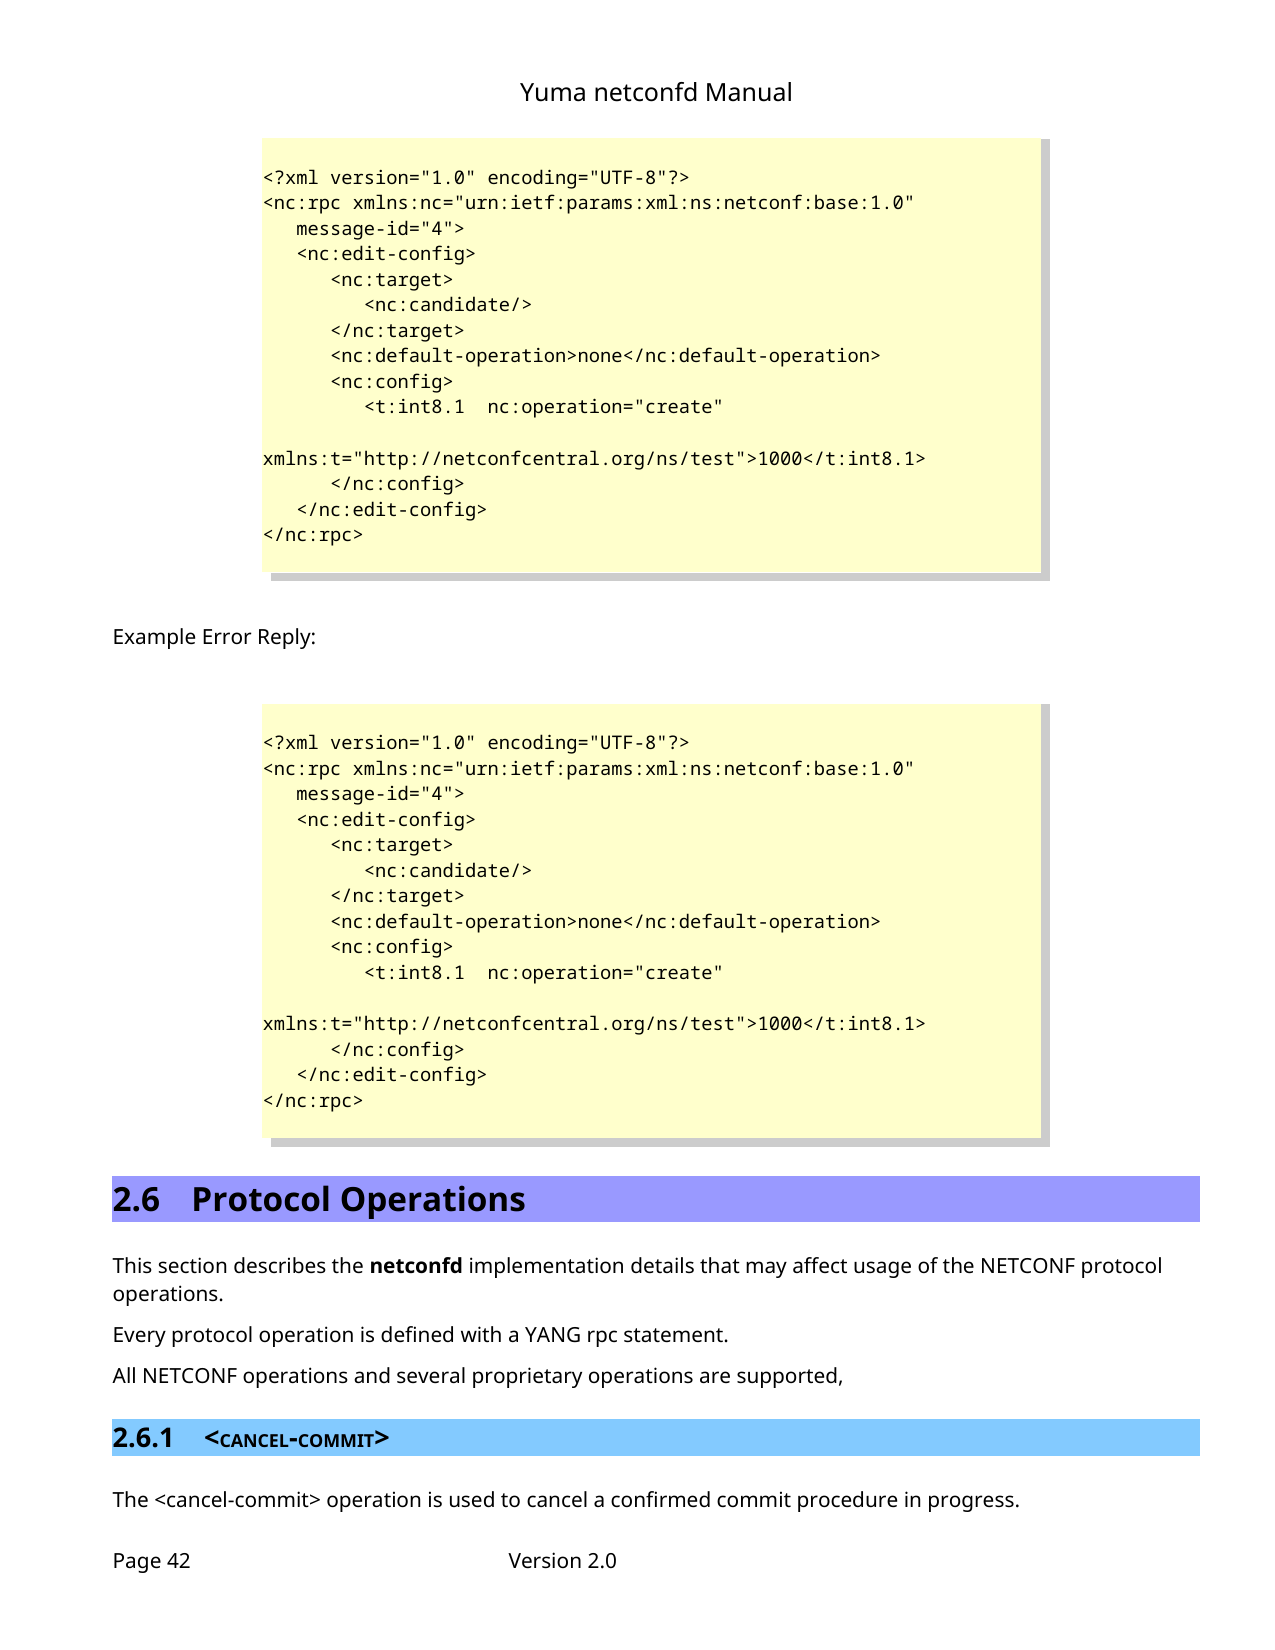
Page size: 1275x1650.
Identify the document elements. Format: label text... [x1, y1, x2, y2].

text <nc:config> [262, 934, 1041, 959]
text xmlns:t="http://netconfcentral.org/ns/test">1000</t:int8.1> [262, 985, 1041, 1036]
text </nc:target> [262, 883, 1041, 908]
text <?xml version="1.0" encoding="UTF-8"?> [262, 730, 1041, 755]
text <nc:default-operation>none</nc:default-operation> [262, 343, 1041, 368]
text <nc:default-operation>none</nc:default-operation> [262, 908, 1041, 934]
subtitle <cancel-commit> [112, 1419, 1200, 1456]
text All NETCONF operations and several proprietary operations are supported, [112, 1361, 1200, 1389]
text The <cancel-commit> operation is used to cancel a confirmed commit procedure in progress. [112, 1485, 1200, 1513]
text <?xml version="1.0" encoding="UTF-8"?> [262, 164, 1041, 189]
text </nc:rpc> [262, 1087, 1041, 1112]
text <t:int8.1 nc:operation="create" [262, 394, 1041, 419]
text <nc:edit-config> [262, 241, 1041, 266]
text </nc:edit-config> [262, 1061, 1041, 1087]
text <nc:rpc xmlns:nc="urn:ietf:params:xml:ns:netconf:base:1.0" [262, 755, 1041, 781]
text This section describes the netconfd implementation details that may affect usage of the NETCONF protocol operations. [112, 1251, 1200, 1308]
text </nc:rpc> [262, 521, 1041, 547]
text <t:int8.1 nc:operation="create" [262, 959, 1041, 985]
text Every protocol operation is defined with a YANG rpc statement. [112, 1320, 1200, 1348]
subtitle Protocol Operations [112, 1176, 1200, 1222]
text </nc:config> [262, 1036, 1041, 1061]
text <nc:candidate/> [262, 292, 1041, 317]
text <nc:edit-config> [262, 806, 1041, 832]
text <nc:target> [262, 832, 1041, 857]
text </nc:target> [262, 317, 1041, 343]
text Example Error Reply: [112, 622, 1200, 651]
text <nc:rpc xmlns:nc="urn:ietf:params:xml:ns:netconf:base:1.0" [262, 189, 1041, 215]
text message-id="4"> [262, 215, 1041, 241]
text <nc:candidate/> [262, 857, 1041, 883]
text <nc:target> [262, 266, 1041, 292]
text <nc:config> [262, 368, 1041, 394]
text message-id="4"> [262, 781, 1041, 806]
text </nc:config> [262, 470, 1041, 496]
text </nc:edit-config> [262, 496, 1041, 521]
text xmlns:t="http://netconfcentral.org/ns/test">1000</t:int8.1> [262, 419, 1041, 470]
